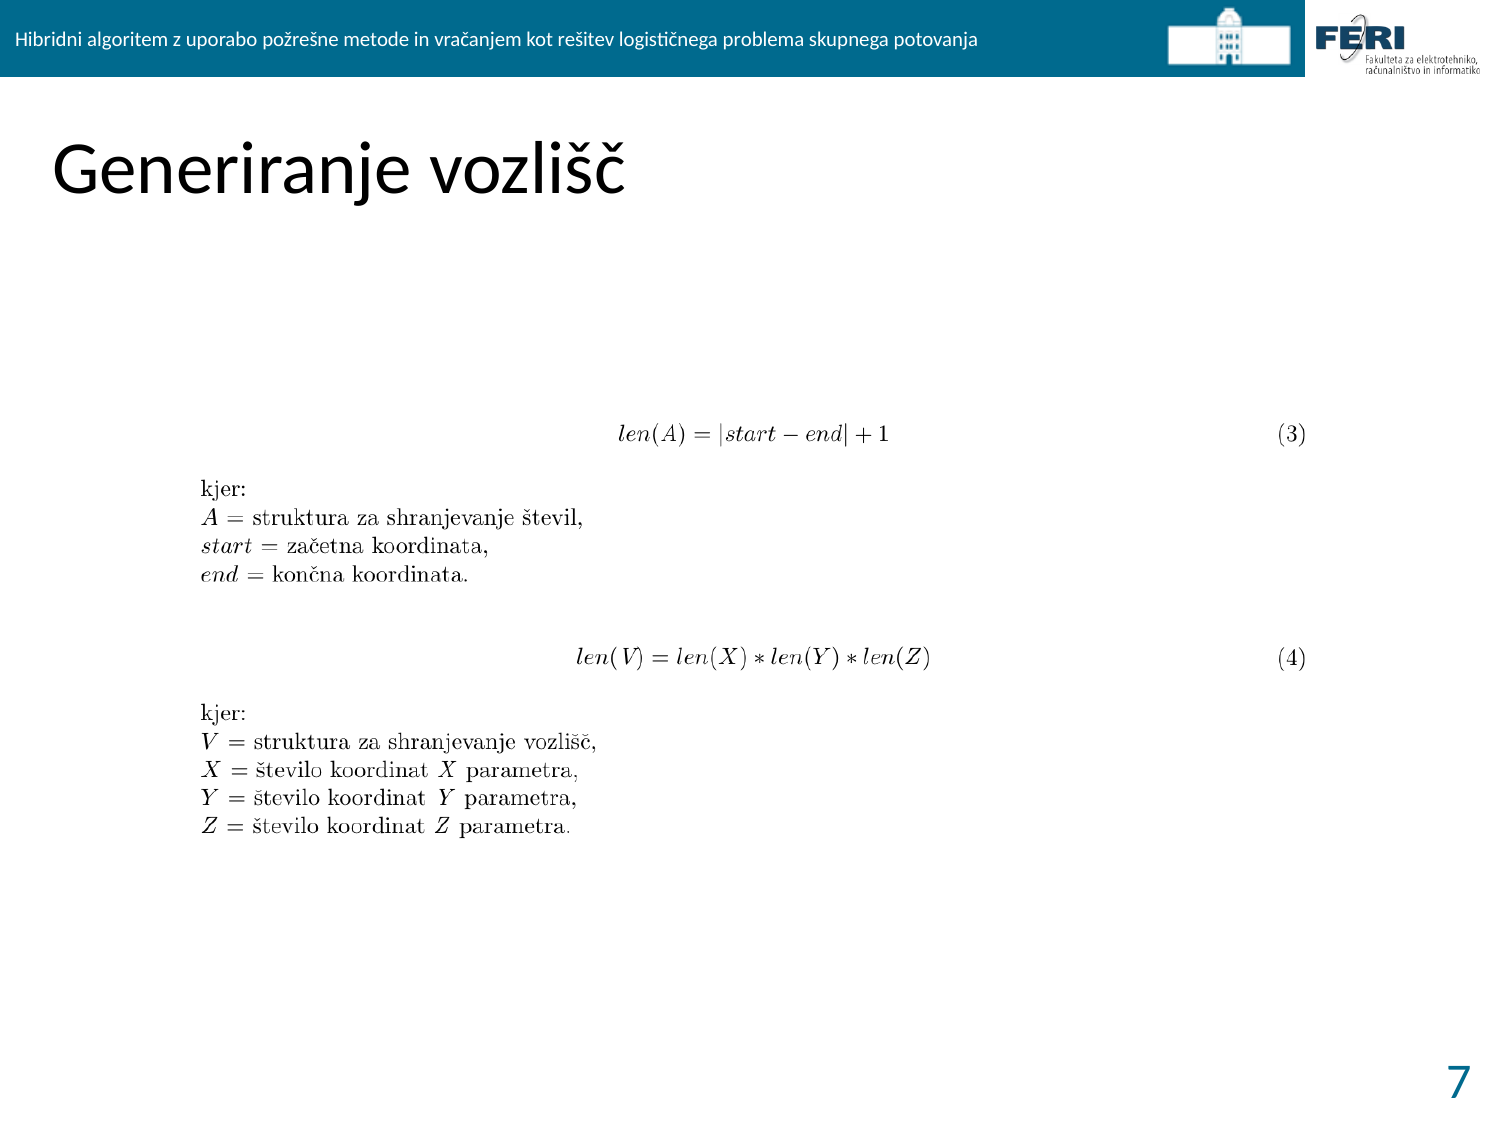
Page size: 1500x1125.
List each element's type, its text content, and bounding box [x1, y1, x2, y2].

footer Hibridni algoritem z uporabo požrešne metode in vračanjem kot rešitev logističnega problema skupnega potovanja [0, 0, 1117, 77]
slide_number 1 [1339, 1046, 1487, 1112]
title Generiranje vozlišč [37, 78, 1463, 250]
picture [192, 412, 1313, 840]
picture [1168, 7, 1290, 65]
picture [1316, 13, 1480, 74]
